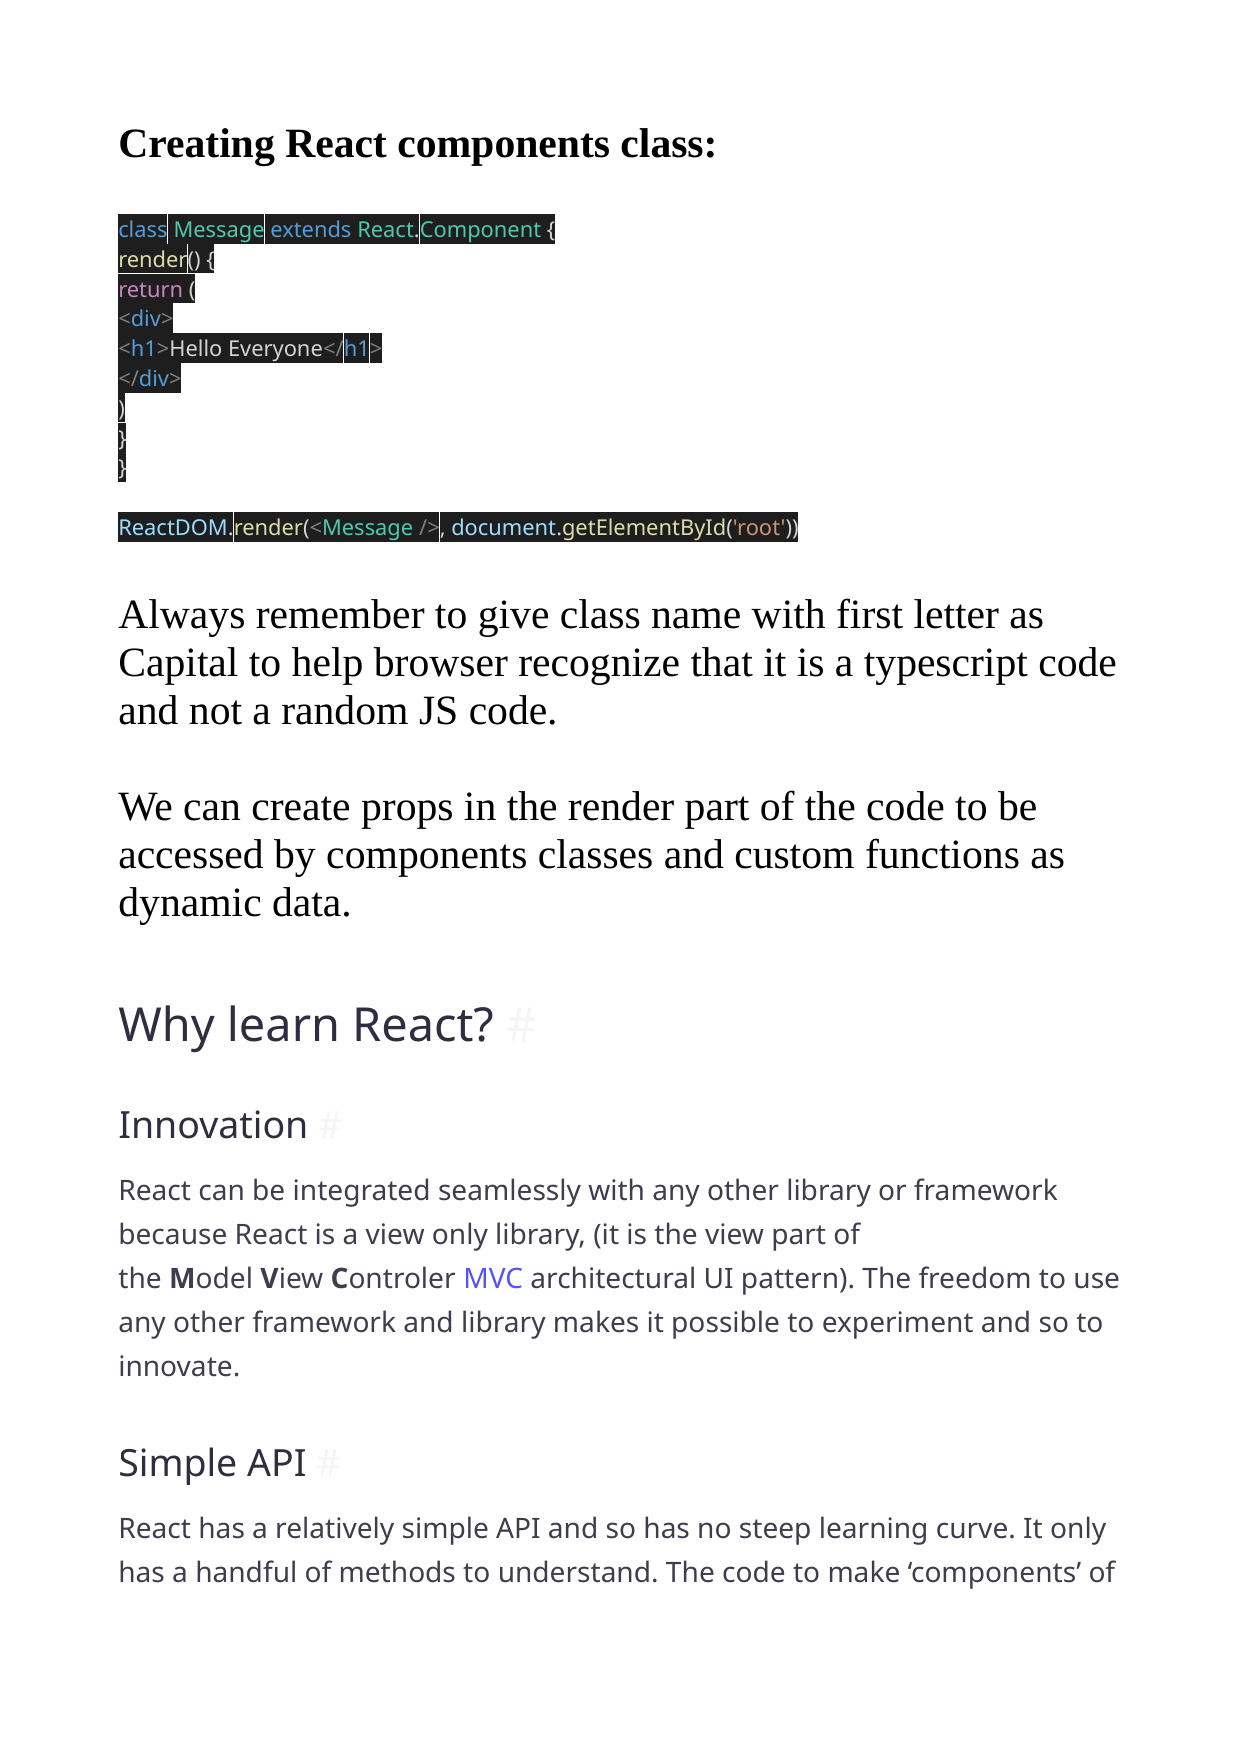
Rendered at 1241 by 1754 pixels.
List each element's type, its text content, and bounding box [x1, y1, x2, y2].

text </div> [118, 363, 1122, 393]
subtitle Innovation # [118, 1099, 1122, 1150]
text } [118, 422, 1122, 452]
text <h1>Hello Everyone</h1> [118, 333, 1122, 363]
text return ( [118, 273, 1122, 303]
text class Message extends React.Component { [118, 214, 1122, 244]
text ReactDOM.render(<Message />, document.getElementById('root')) [118, 512, 1122, 542]
text render() { [118, 244, 1122, 273]
text <div> [118, 303, 1122, 333]
text React has a relatively simple API and so has no steep learning curve. It only has a handful of methods to understand. The code to make ‘components’ of [118, 1508, 1122, 1591]
text React can be integrated seamlessly with any other library or framework because React is a view only library, (it is the view part of the Model View Controler MVC architectural UI pattern). The freedom to use any other framework and library makes it possible to experiment and so to innovate. [118, 1171, 1122, 1385]
text } [118, 452, 1122, 482]
subtitle Simple API # [118, 1437, 1122, 1488]
text ) [118, 393, 1122, 422]
text Always remember to give class name with first letter as Capital to help browser recognize that it is a typescript code and not a random JS code. [118, 589, 1122, 733]
text We can create props in the render part of the code to be accessed by components classes and custom functions as dynamic data. [118, 781, 1122, 925]
subtitle Why learn React? # [118, 991, 1122, 1055]
text Creating React components class: [118, 118, 1122, 166]
